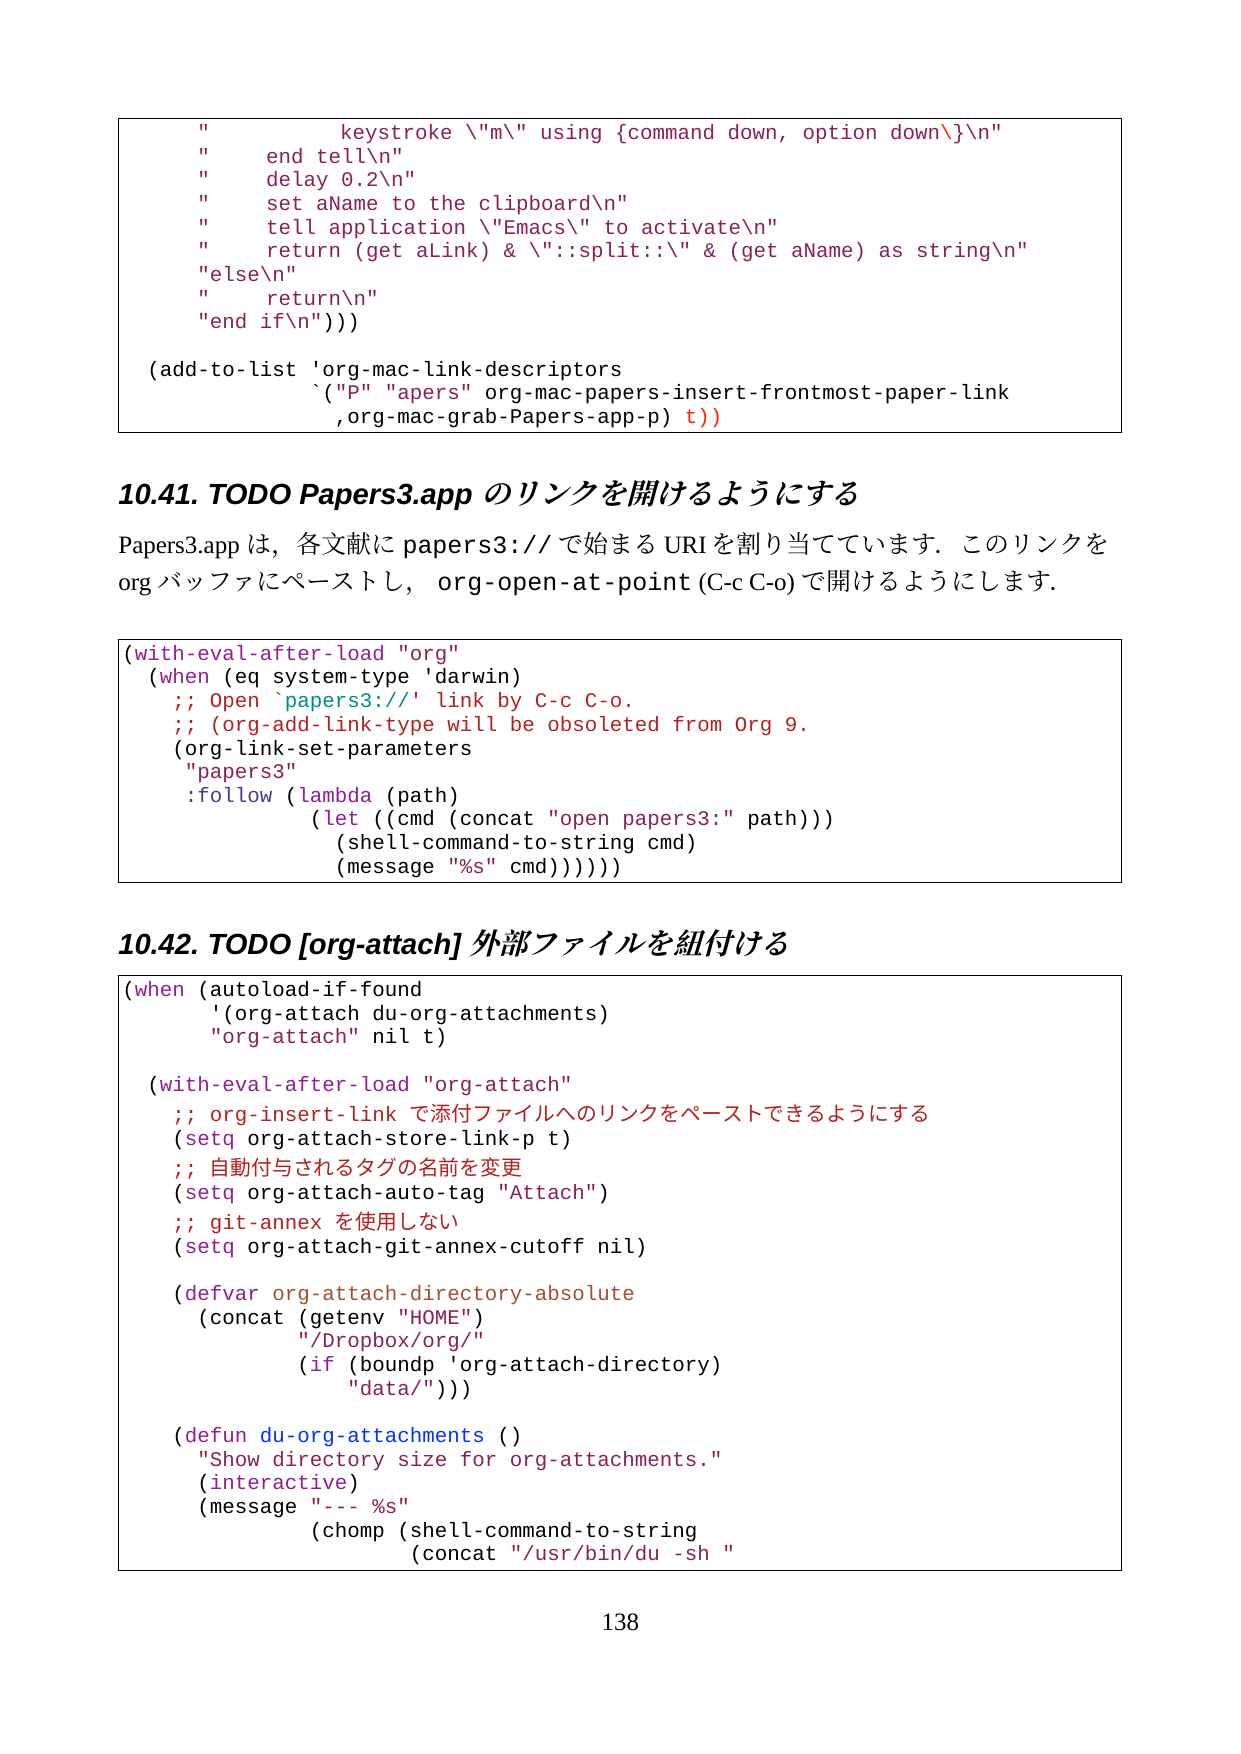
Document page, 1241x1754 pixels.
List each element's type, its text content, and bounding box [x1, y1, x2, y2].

text (message "--- %s" [119, 1492, 1121, 1516]
text "data/"))) [119, 1374, 1121, 1397]
text (chomp (shell-command-to-string [119, 1516, 1121, 1539]
text (defvar org-attach-directory-absolute [119, 1279, 1121, 1303]
text (with-eval-after-load "org" [119, 640, 1121, 663]
text " keystroke \"m\" using {command down, option down\}\n" [119, 119, 1121, 142]
text " set aName to the clipboard\n" [119, 189, 1121, 213]
text '(org-attach du-org-attachments) [119, 999, 1121, 1022]
text (add-to-list 'org-mac-link-descriptors [119, 354, 1121, 378]
text ;; 自動付与されるタグの名前を変更 [119, 1147, 1121, 1178]
text (when (eq system-type 'darwin) [119, 663, 1121, 686]
text " return\n" [119, 284, 1121, 307]
text "org-attach" nil t) [119, 1022, 1121, 1046]
text (org-link-set-parameters [119, 733, 1121, 757]
text "papers3" [119, 757, 1121, 781]
text " delay 0.2\n" [119, 165, 1121, 189]
text :follow (lambda (path) [119, 781, 1121, 804]
text ;; org-insert-link で添付ファイルへのリンクをペーストできるようにする [119, 1093, 1121, 1124]
text ;; Open `papers3://' link by C-c C-o. [119, 686, 1121, 710]
text (setq org-attach-git-annex-cutoff nil) [119, 1232, 1121, 1256]
text ,org-mac-grab-Papers-app-p) t)) [119, 402, 1121, 432]
text (with-eval-after-load "org-attach" [119, 1070, 1121, 1093]
text "Show directory size for org-attachments." [119, 1445, 1121, 1468]
text (concat (getenv "HOME") [119, 1303, 1121, 1326]
text ;; git-annex を使用しない [119, 1201, 1121, 1232]
text (if (boundp 'org-attach-directory) [119, 1350, 1121, 1374]
text (interactive) [119, 1468, 1121, 1492]
subtitle TODO [org-attach] 外部ファイルを紐付ける [118, 921, 1122, 963]
subtitle TODO Papers3.app のリンクを開けるようにする [118, 471, 1122, 513]
text (setq org-attach-auto-tag "Attach") [119, 1178, 1121, 1201]
text "end if\n"))) [119, 307, 1121, 331]
text (let ((cmd (concat "open papers3:" path))) [119, 804, 1121, 828]
text (defun du-org-attachments () [119, 1421, 1121, 1445]
text (when (autoload-if-found [119, 976, 1121, 999]
text " return (get aLink) & \"::split::\" & (get aName) as string\n" [119, 236, 1121, 260]
text Papers3.app は，各文献に papers3:// で始まるURIを割り当てています．このリンクを org バッファにペーストし， org-open-at-point (C-c C-o) で開けるようにします． [118, 525, 1122, 626]
text (message "%s" cmd)))))) [119, 852, 1121, 882]
text (concat "/usr/bin/du -sh " [119, 1539, 1121, 1570]
text (shell-command-to-string cmd) [119, 828, 1121, 852]
text " tell application \"Emacs\" to activate\n" [119, 213, 1121, 236]
text ;; (org-add-link-type will be obsoleted from Org 9. [119, 710, 1121, 733]
text (setq org-attach-store-link-p t) [119, 1124, 1121, 1147]
text "/Dropbox/org/" [119, 1326, 1121, 1350]
text `("P" "apers" org-mac-papers-insert-frontmost-paper-link [119, 378, 1121, 402]
text " end tell\n" [119, 142, 1121, 165]
text "else\n" [119, 260, 1121, 284]
